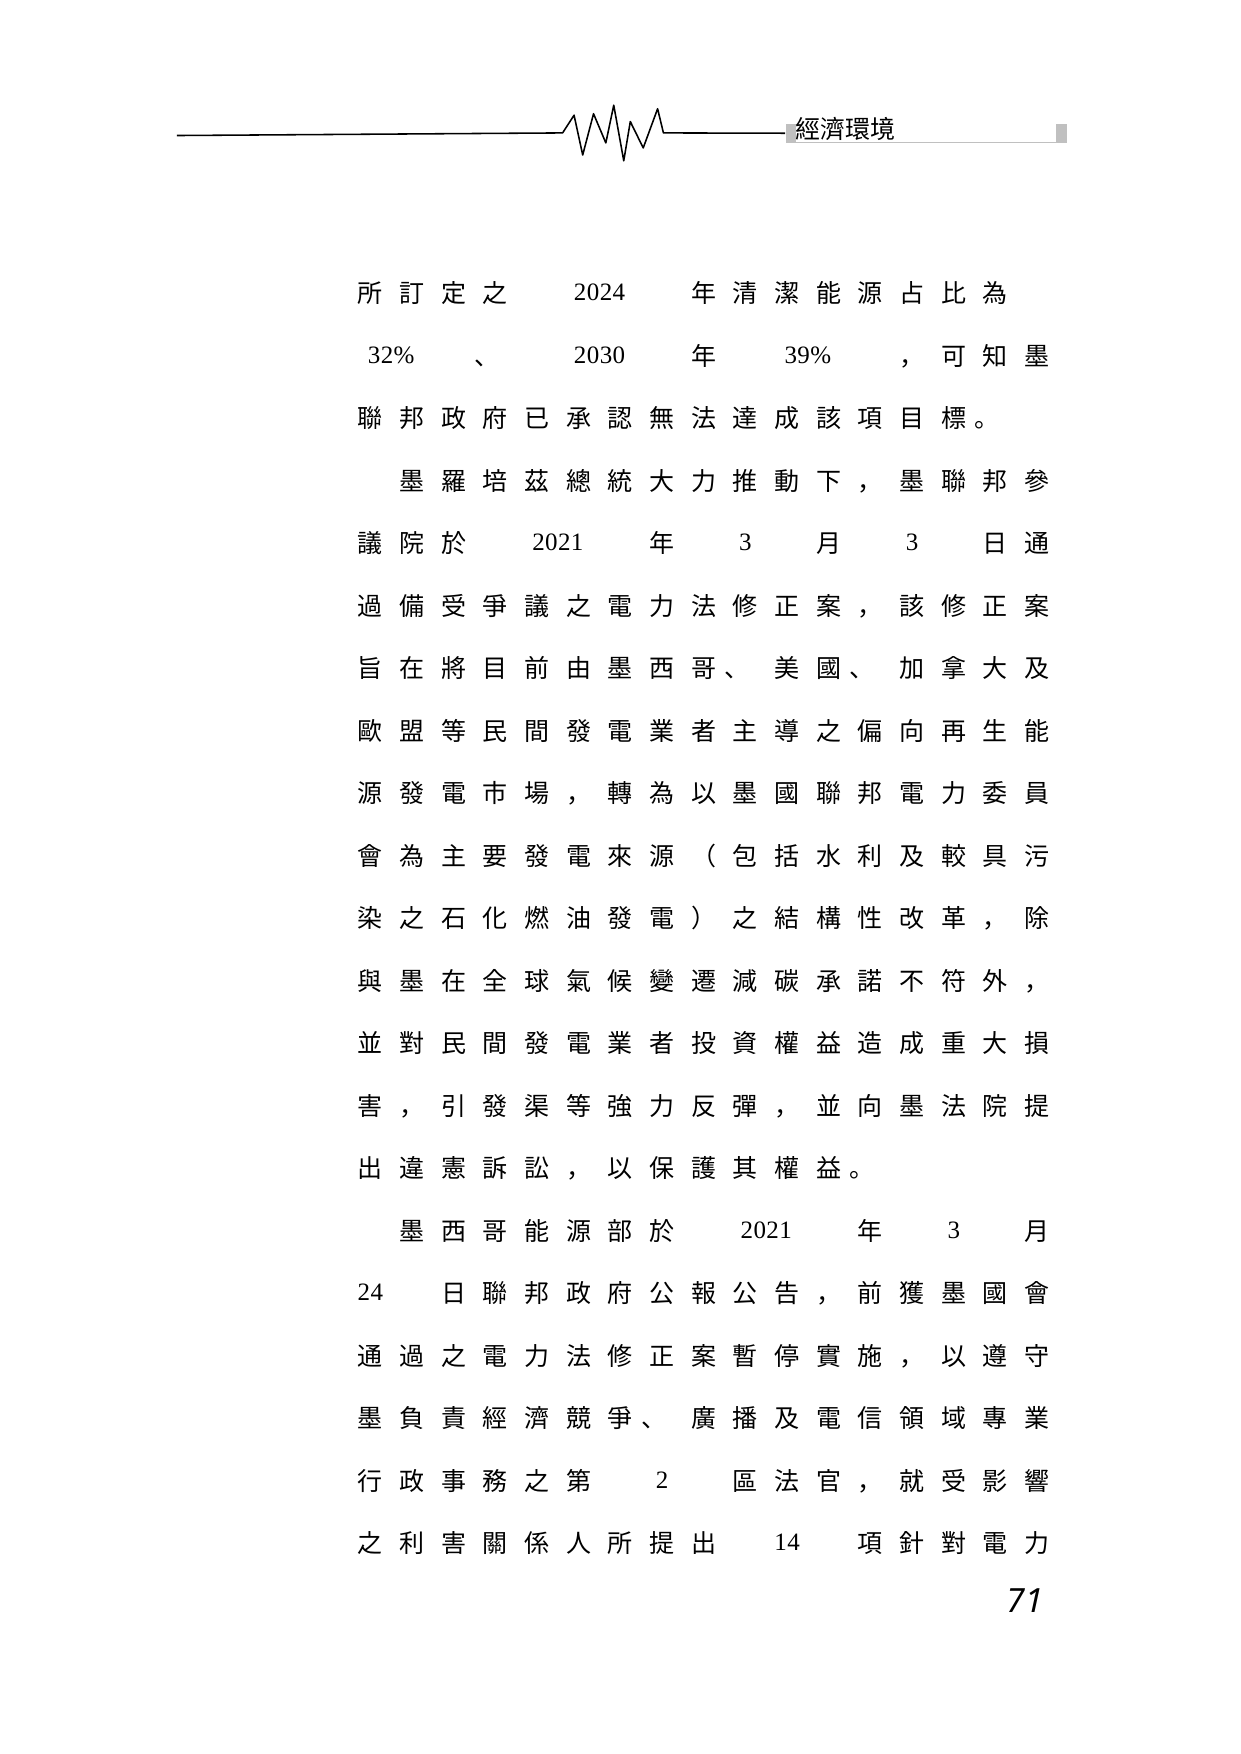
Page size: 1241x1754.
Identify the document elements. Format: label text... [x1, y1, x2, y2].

text 墨羅培茲總統大力推動下，墨聯邦參議院於2021年3月3日通過備受爭議之電力法修正案，該修正案旨在將目前由墨西哥、美國、加拿大及歐盟等民間發電業者主導之偏向再生能源發電市場，轉為以墨國聯邦電力委員會為主要發電來源（包括水利及較具污染之石化燃油發電）之結構性改革，除與墨在全球氣候變遷減碳承諾不符外，並對民間發電業者投資權益造成重大損害，引發渠等強力反彈，並向墨法院提出違憲訴訟，以保護其權益。 [330, 438, 1058, 1188]
text 墨西哥能源部於2021年3月24日聯邦政府公報公告，前獲墨國會通過之電力法修正案暫停實施，以遵守墨負責經濟競爭、廣播及電信領域專業行政事務之第2區法官，就受影響之利害關係人所提出14項針對電力 [330, 1188, 1058, 1563]
text 所訂定之2024年清潔能源占比為32%、2030年39%，可知墨聯邦政府已承認無法達成該項目標。 [330, 250, 1058, 438]
